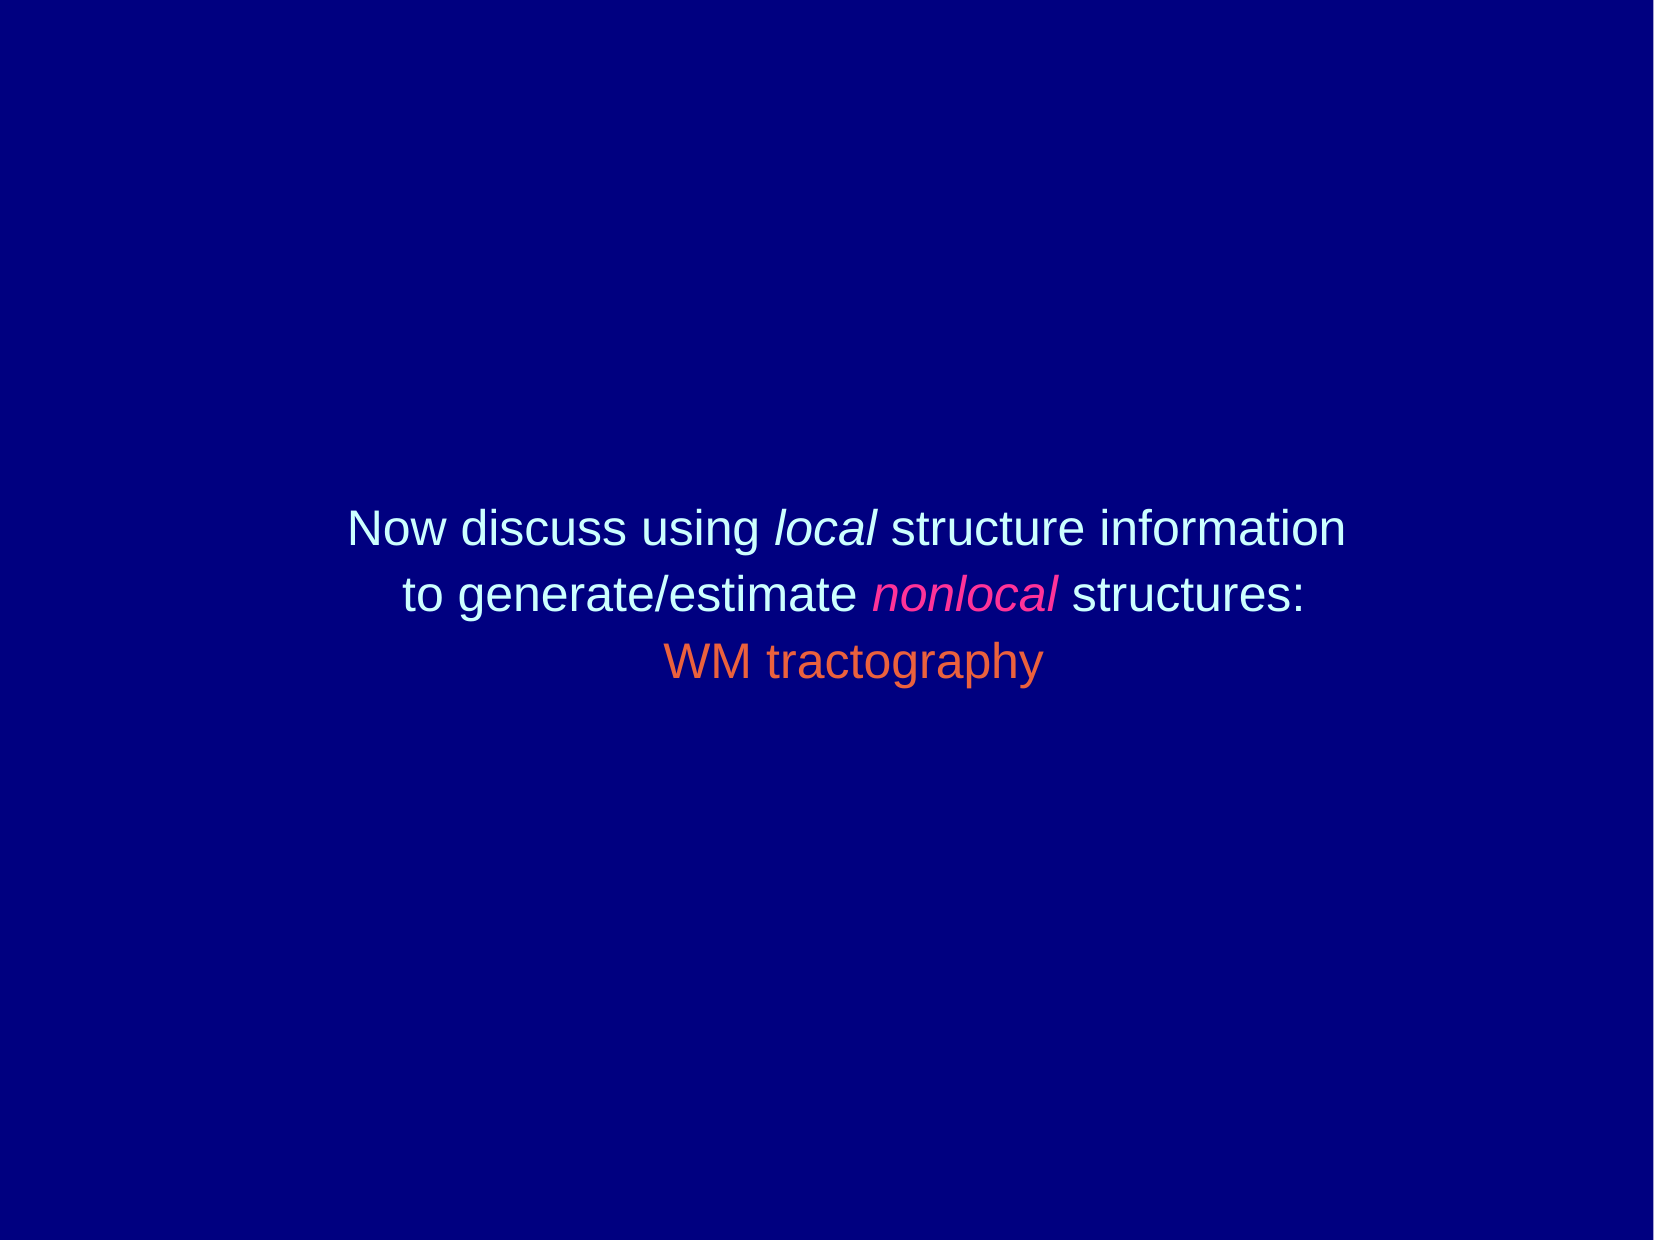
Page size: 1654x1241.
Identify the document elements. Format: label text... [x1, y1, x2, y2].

text_box Now discuss using local structure information to generate/estimate nonlocal structures: WM tractography [332, 481, 1412, 687]
